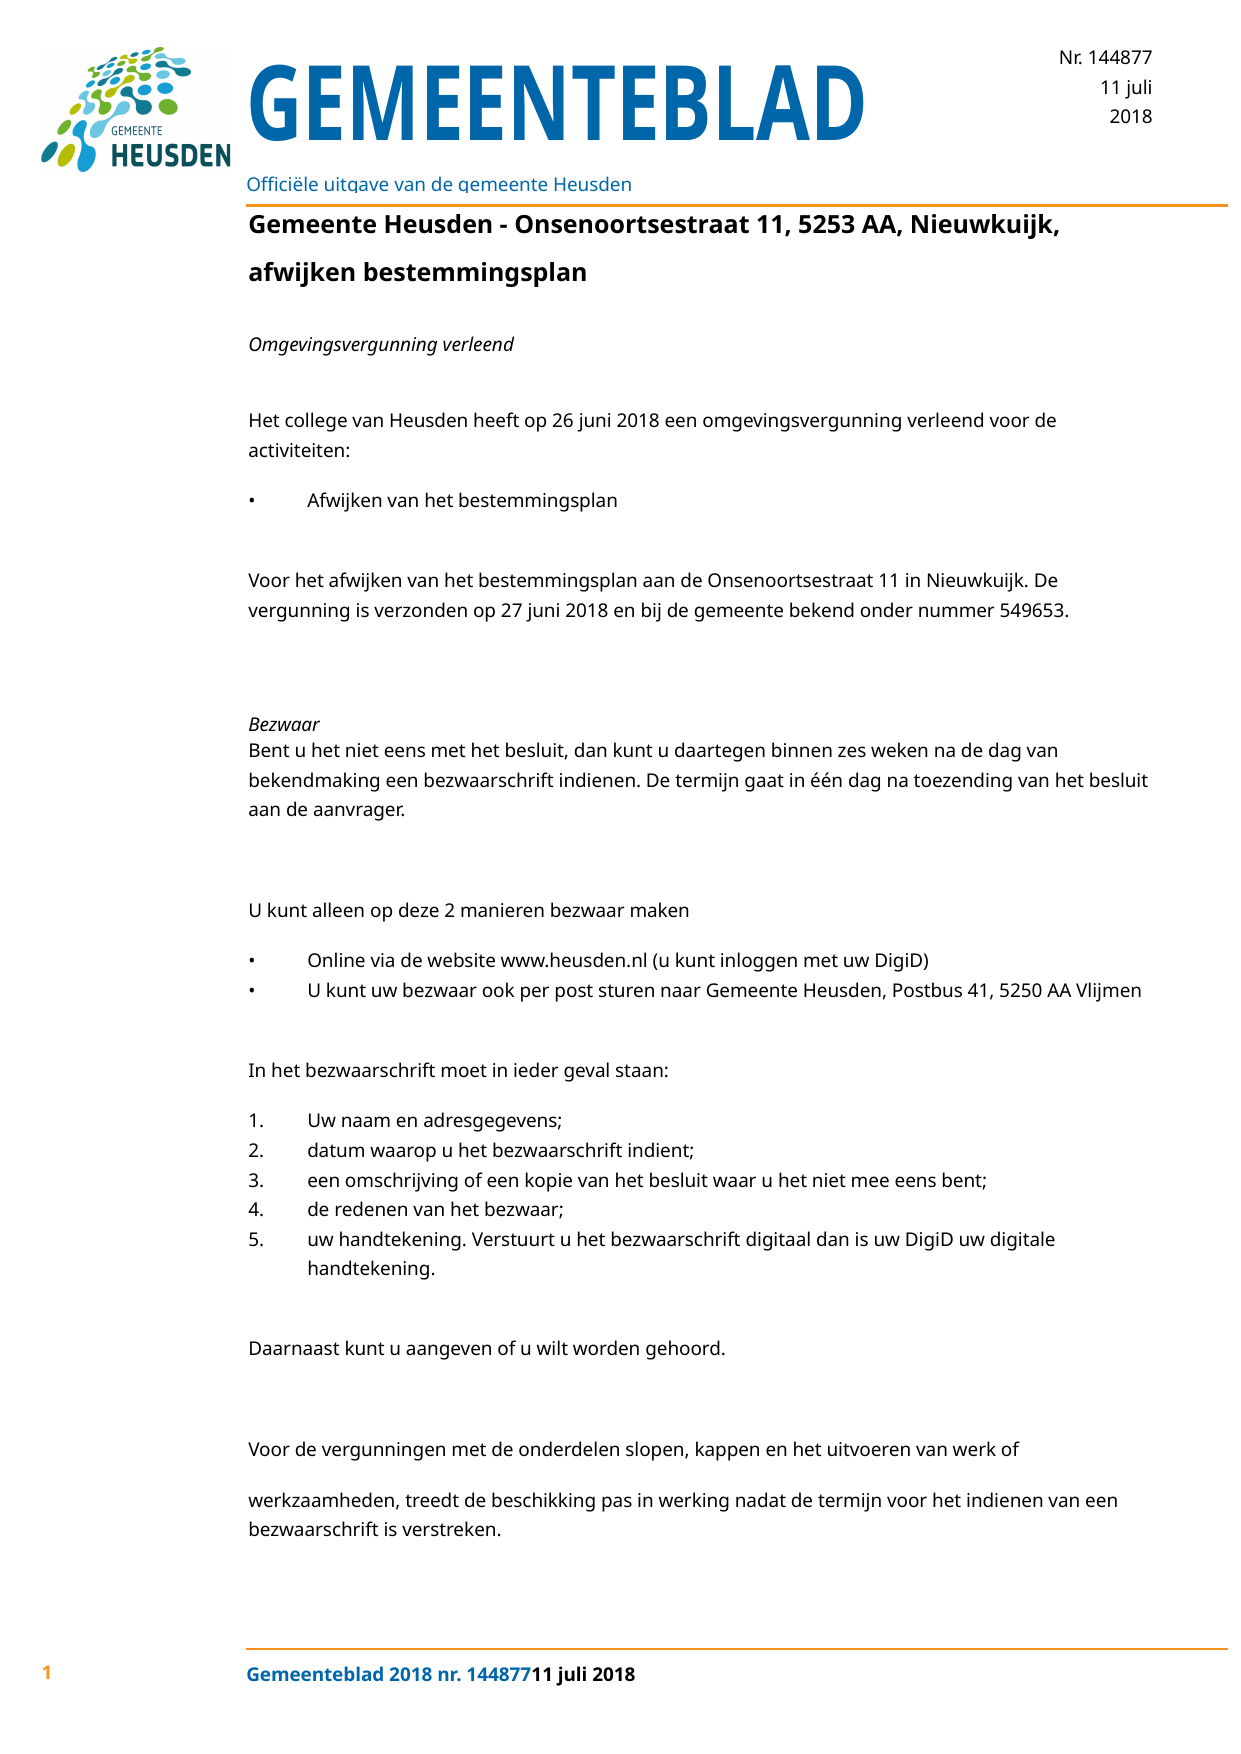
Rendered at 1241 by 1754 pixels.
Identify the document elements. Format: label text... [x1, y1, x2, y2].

text In het bezwaarschrift moet in ieder geval staan: [248, 1057, 1152, 1083]
text Daarnaast kunt u aangeven of u wilt worden gehoord. [248, 1336, 1152, 1361]
text Bent u het niet eens met het besluit, dan kunt u daartegen binnen zes weken na de dag van bekendmaking een bezwaarschrift indienen. De termijn gaat in één dag na toezending van het besluit aan de aanvrager. [248, 737, 1152, 822]
text werkzaamheden, treedt de beschikking pas in werking nadat de termijn voor het indienen van een bezwaarschrift is verstreken. [248, 1487, 1152, 1542]
text Voor de vergunningen met de onderdelen slopen, kappen en het uitvoeren van werk of [248, 1436, 1152, 1462]
list uw handtekening. Verstuurt u het bezwaarschrift digitaal dan is uw DigiD uw digitale handtekening. [248, 1226, 1152, 1281]
text U kunt alleen op deze 2 manieren bezwaar maken [248, 897, 1152, 923]
text Omgevingsvergunning verleend [248, 331, 1152, 357]
list een omschrijving of een kopie van het besluit waar u het niet mee eens bent; [248, 1167, 1152, 1193]
list Uw naam en adresgegevens; [248, 1108, 1152, 1133]
text Gemeente Heusden - Onsenoortsestraat 11, 5253 AA, Nieuwkuijk, afwijken bestemmingsplan [248, 207, 1152, 288]
list Afwijken van het bestemmingsplan [248, 488, 1152, 513]
list datum waarop u het bezwaarschrift indient; [248, 1137, 1152, 1163]
text Het college van Heusden heeft op 26 juni 2018 een omgevingsvergunning verleend voor de activiteiten: [248, 408, 1152, 463]
list de redenen van het bezwaar; [248, 1196, 1152, 1222]
list U kunt uw bezwaar ook per post sturen naar Gemeente Heusden, Postbus 41, 5250 AA Vlijmen [248, 977, 1152, 1003]
picture [41, 47, 231, 172]
list Online via de website www.heusden.nl (u kunt inloggen met uw DigiD) [248, 948, 1152, 973]
text Bezwaar [248, 712, 1152, 737]
text Voor het afwijken van het bestemmingsplan aan de Onsenoortsestraat 11 in Nieuwkuijk. De vergunning is verzonden op 27 juni 2018 en bij de gemeente bekend onder nummer 549653. [248, 568, 1152, 623]
